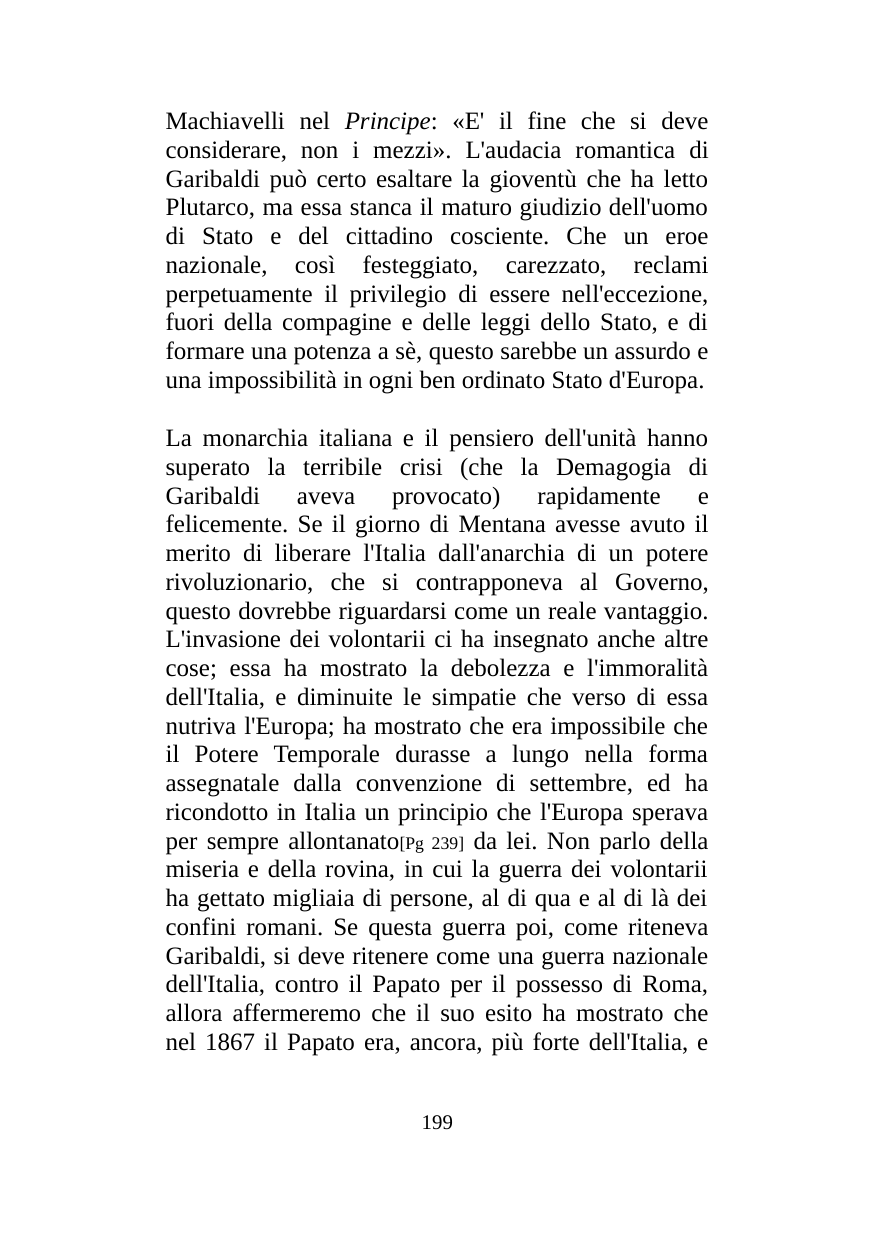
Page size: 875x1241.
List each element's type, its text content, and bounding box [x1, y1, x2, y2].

text La monarchia italiana e il pensiero dell'unità hanno superato la terribile crisi (che la Demagogia di Garibaldi aveva provocato) rapidamente e felicemente. Se il giorno di Mentana avesse avuto il merito di liberare l'Italia dall'anarchia di un potere rivoluzionario, che si contrapponeva al Governo, questo dovrebbe riguardarsi come un reale vantaggio. L'invasione dei volontarii ci ha insegnato anche altre cose; essa ha mostrato la debolezza e l'immoralità dell'Italia, e diminuite le simpatie che verso di essa nutriva l'Europa; ha mostrato che era impossibile che il Potere Temporale durasse a lungo nella forma assegnatale dalla convenzione di settembre, ed ha ricondotto in Italia un principio che l'Europa sperava per sempre allontanato[Pg 239] da lei. Non parlo della miseria e della rovina, in cui la guerra dei volontarii ha gettato migliaia di persone, al di qua e al di là dei confini romani. Se questa guerra poi, come riteneva Garibaldi, si deve ritenere come una guerra nazionale dell'Italia, contro il Papato per il possesso di Roma, allora affermeremo che il suo esito ha mostrato che nel 1867 il Papato era, ancora, più forte dell'Italia, e [165, 423, 709, 1056]
text Machiavelli nel Principe: «E' il fine che si deve considerare, non i mezzi». L'audacia romantica di Garibaldi può certo esaltare la gioventù che ha letto Plutarco, ma essa stanca il maturo giudizio dell'uomo di Stato e del cittadino cosciente. Che un eroe nazionale, così festeggiato, carezzato, reclami perpetuamente il privilegio di essere nell'eccezione, fuori della compagine e delle leggi dello Stato, e di formare una potenza a sè, questo sarebbe un assurdo e una impossibilità in ogni ben ordinato Stato d'Europa. [165, 106, 709, 394]
